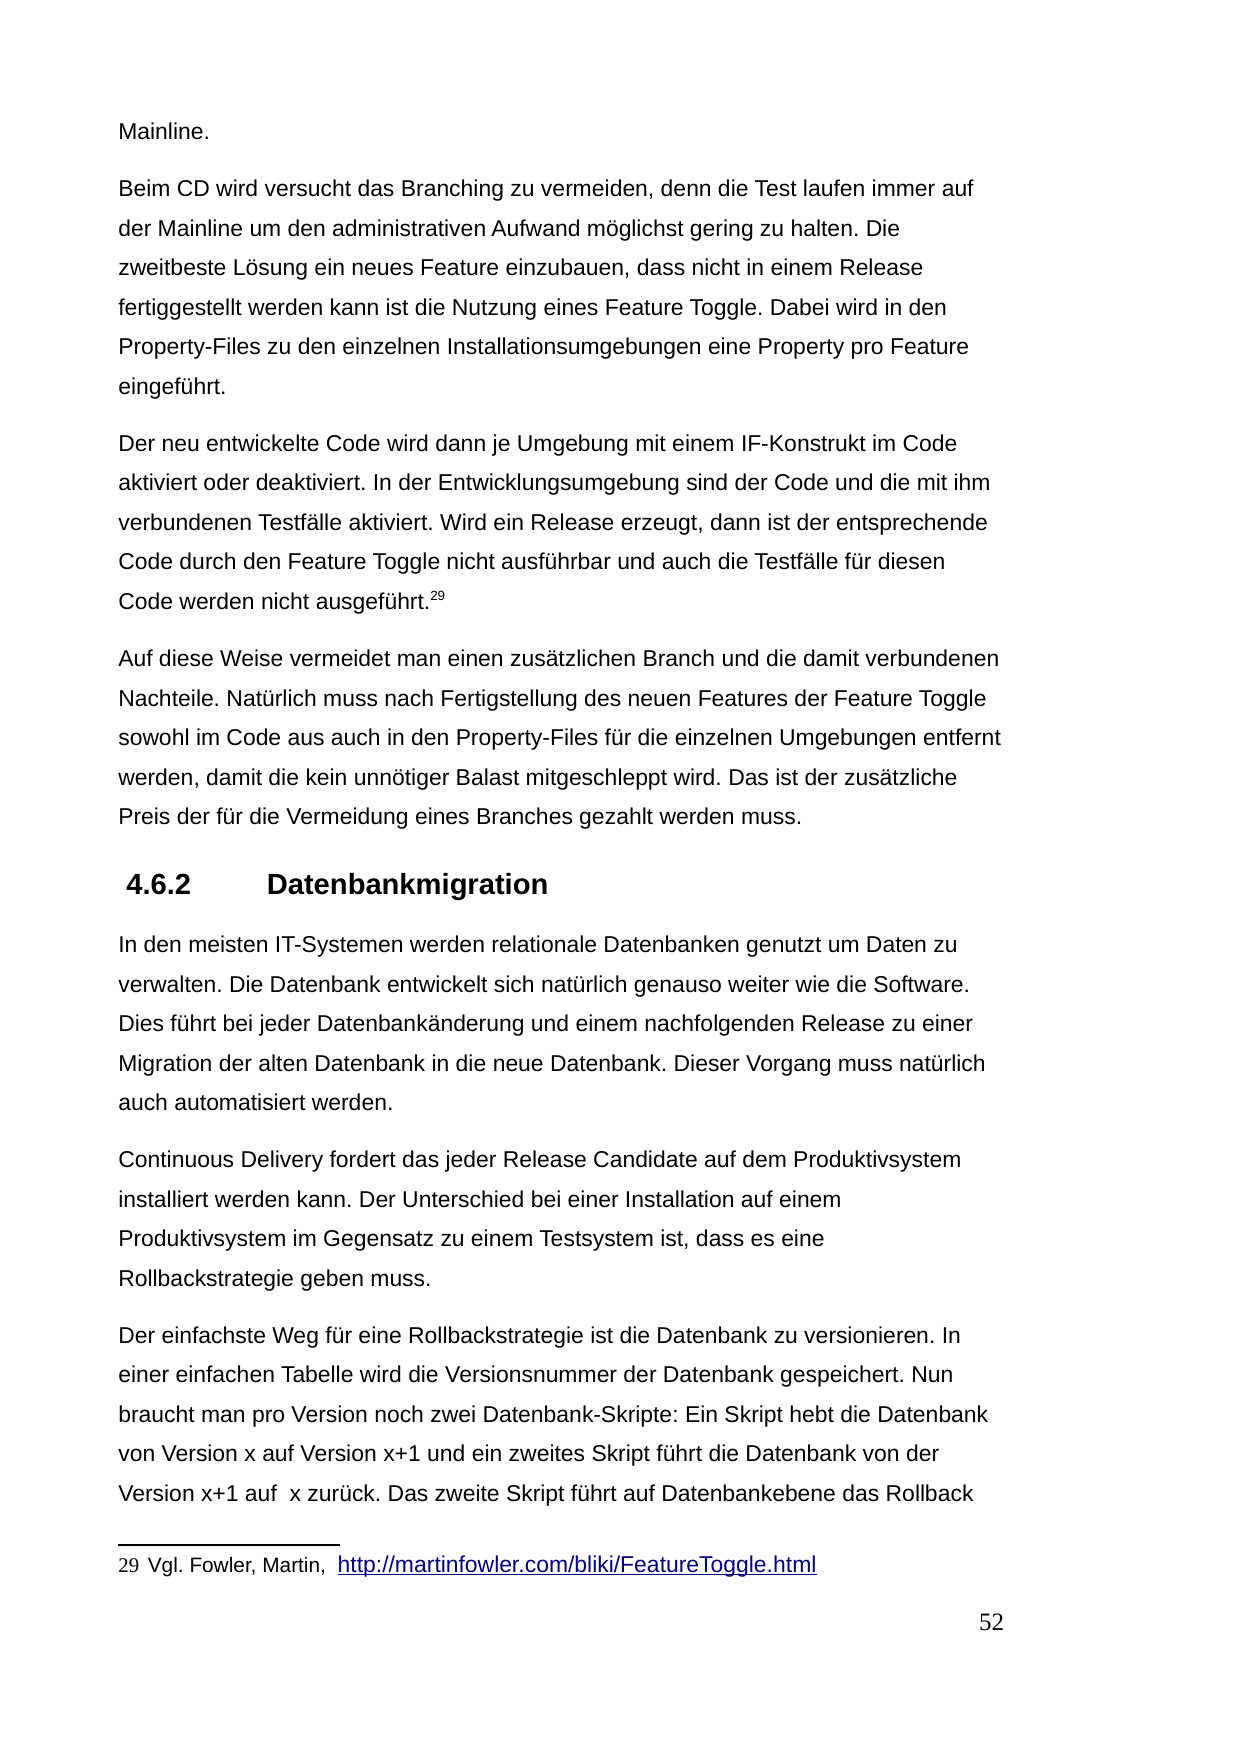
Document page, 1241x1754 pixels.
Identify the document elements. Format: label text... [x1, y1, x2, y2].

text Der neu entwickelte Code wird dann je Umgebung mit einem IF-Konstrukt im Code aktiviert oder deaktiviert. In der Entwicklungsumgebung sind der Code und die mit ihm verbundenen Testfälle aktiviert. Wird ein Release erzeugt, dann ist der entsprechende Code durch den Feature Toggle nicht ausführbar und auch die Testfälle für diesen Code werden nicht ausgeführt. [118, 430, 1004, 614]
text Der einfachste Weg für eine Rollbackstrategie ist die Datenbank zu versionieren. In einer einfachen Tabelle wird die Versionsnummer der Datenbank gespeichert. Nun braucht man pro Version noch zwei Datenbank-Skripte: Ein Skript hebt die Datenbank von Version x auf Version x+1 und ein zweites Skript führt die Datenbank von der Version x+1 auf x zurück. Das zweite Skript führt auf Datenbankebene das Rollback [118, 1322, 1004, 1506]
text Continuous Delivery fordert das jeder Release Candidate auf dem Produktivsystem installiert werden kann. Der Unterschied bei einer Installation auf einem Produktivsystem im Gegensatz zu einem Testsystem ist, dass es eine Rollbackstrategie geben muss. [118, 1146, 1004, 1291]
text Mainline. [118, 118, 1004, 144]
subtitle Datenbankmigration [118, 867, 1004, 901]
text In den meisten IT-Systemen werden relationale Datenbanken genutzt um Daten zu verwalten. Die Datenbank entwickelt sich natürlich genauso weiter wie die Software. Dies führt bei jeder Datenbankänderung und einem nachfolgenden Release zu einer Migration der alten Datenbank in die neue Datenbank. Dieser Vorgang muss natürlich auch automatisiert werden. [118, 931, 1004, 1115]
text Beim CD wird versucht das Branching zu vermeiden, denn die Test laufen immer auf der Mainline um den administrativen Aufwand möglichst gering zu halten. Die zweitbeste Lösung ein neues Feature einzubauen, dass nicht in einem Release fertiggestellt werden kann ist die Nutzung eines Feature Toggle. Dabei wird in den Property-Files zu den einzelnen Installationsumgebungen eine Property pro Feature eingeführt. [118, 175, 1004, 399]
text Vgl. Fowler, Martin, http://martinfowler.com/bliki/FeatureToggle.html [118, 1551, 1004, 1578]
text Auf diese Weise vermeidet man einen zusätzlichen Branch und die damit verbundenen Nachteile. Natürlich muss nach Fertigstellung des neuen Features der Feature Toggle sowohl im Code aus auch in den Property-Files für die einzelnen Umgebungen entfernt werden, damit die kein unnötiger Balast mitgeschleppt wird. Das ist der zusätzliche Preis der für die Vermeidung eines Branches gezahlt werden muss. [118, 645, 1004, 829]
